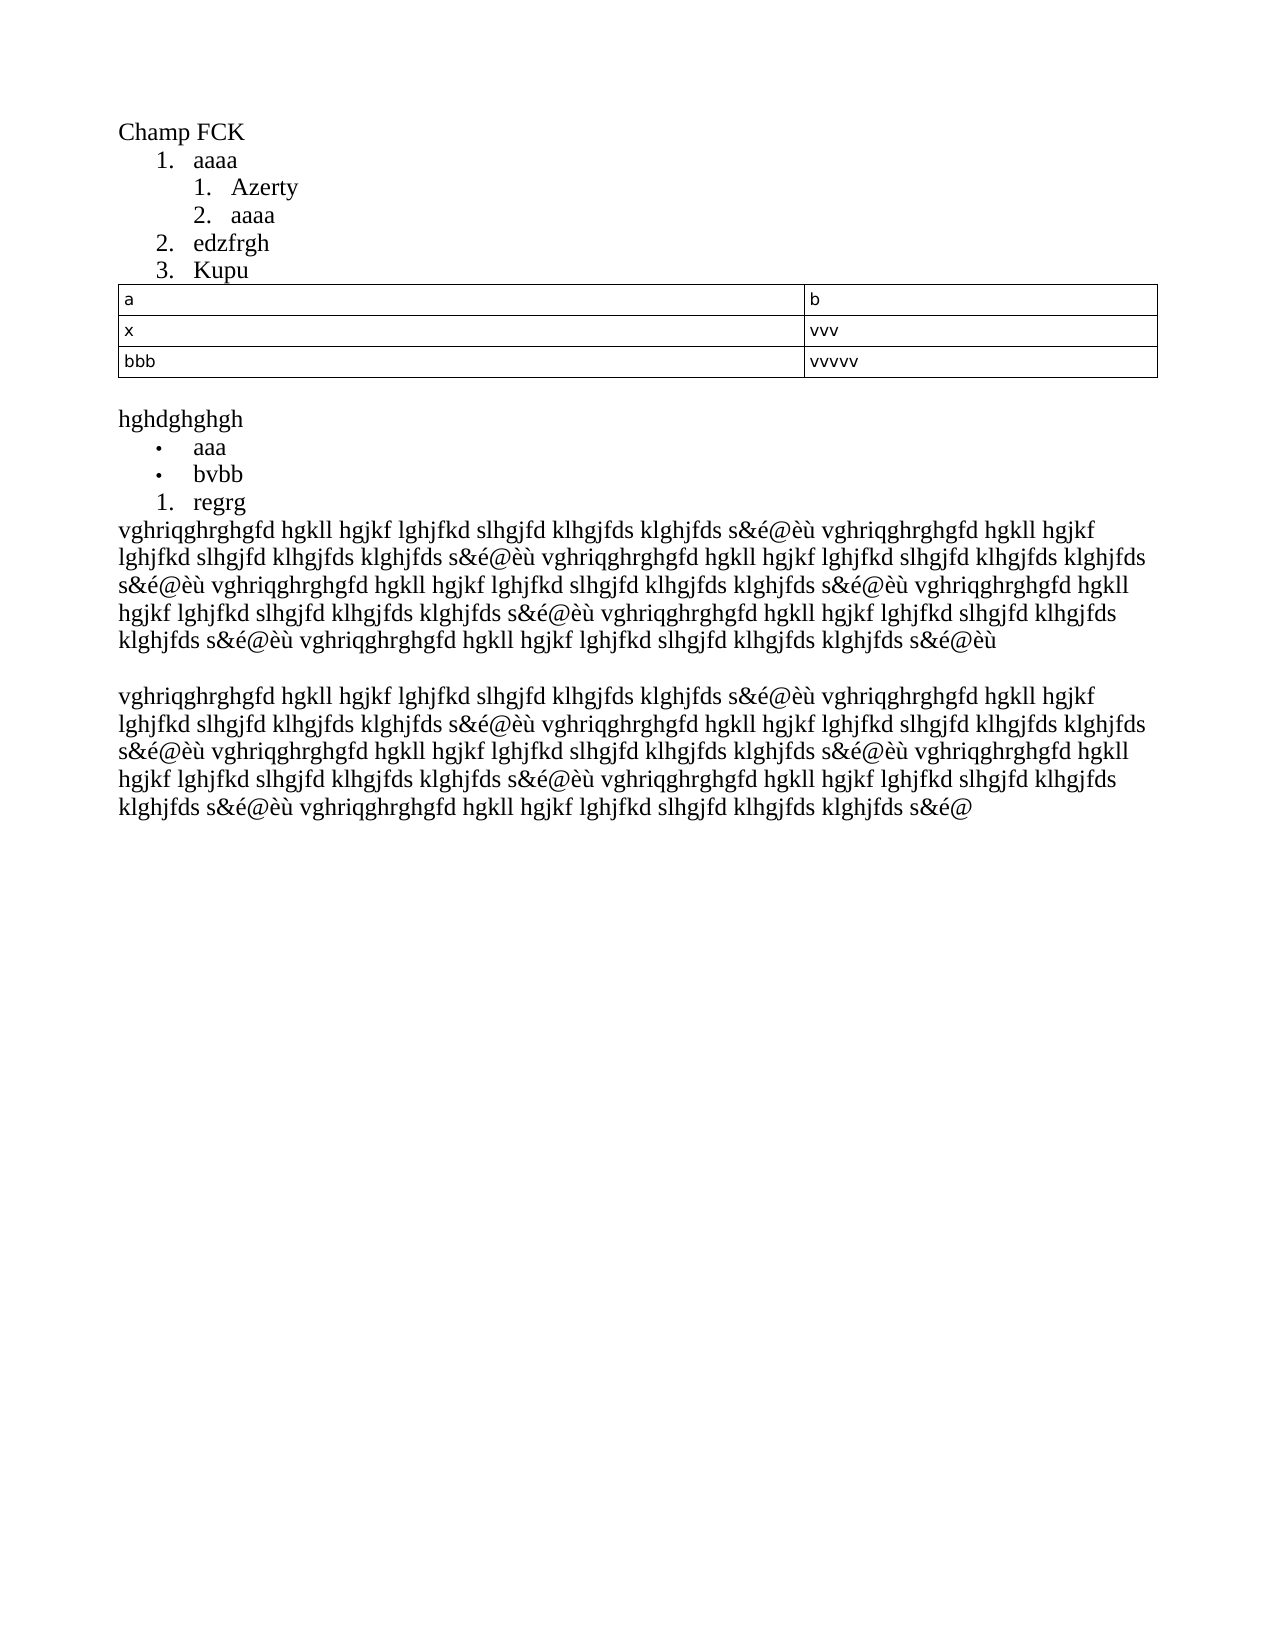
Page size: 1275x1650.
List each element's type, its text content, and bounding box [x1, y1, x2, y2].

table_cell vvvvv [805, 347, 1157, 377]
list Kupu [156, 257, 1157, 284]
text Champ FCK [118, 118, 1157, 146]
list edzfrgh [156, 229, 1157, 257]
list aaaa [156, 146, 1157, 173]
text vghriqghrghgfd hgkll hgjkf lghjfkd slhgjfd klhgjfds klghjfds s&é@èù vghriqghrghgfd hgkll hgjkf lghjfkd slhgjfd klhgjfds klghjfds s&é@èù vghriqghrghgfd hgkll hgjkf lghjfkd slhgjfd klhgjfds klghjfds s&é@èù vghriqghrghgfd hgkll hgjkf lghjfkd slhgjfd klhgjfds klghjfds s&é@èù vghriqghrghgfd hgkll hgjkf lghjfkd slhgjfd klhgjfds klghjfds s&é@èù vghriqghrghgfd hgkll hgjkf lghjfkd slhgjfd klhgjfds klghjfds s&é@èù vghriqghrghgfd hgkll hgjkf lghjfkd slhgjfd klhgjfds klghjfds s&é@èù [118, 516, 1157, 654]
table_cell bbb [119, 347, 804, 377]
list bvbb [156, 460, 1157, 488]
table_header a [119, 285, 804, 315]
list aaaa [193, 201, 1157, 229]
list Azerty [193, 173, 1157, 201]
table_header b [805, 285, 1157, 315]
list aaa [156, 433, 1157, 460]
table_cell x [119, 316, 804, 346]
text hghdghghgh [118, 405, 1157, 433]
table_cell vvv [805, 316, 1157, 346]
text vghriqghrghgfd hgkll hgjkf lghjfkd slhgjfd klhgjfds klghjfds s&é@èù vghriqghrghgfd hgkll hgjkf lghjfkd slhgjfd klhgjfds klghjfds s&é@èù vghriqghrghgfd hgkll hgjkf lghjfkd slhgjfd klhgjfds klghjfds s&é@èù vghriqghrghgfd hgkll hgjkf lghjfkd slhgjfd klhgjfds klghjfds s&é@èù vghriqghrghgfd hgkll hgjkf lghjfkd slhgjfd klhgjfds klghjfds s&é@èù vghriqghrghgfd hgkll hgjkf lghjfkd slhgjfd klhgjfds klghjfds s&é@èù vghriqghrghgfd hgkll hgjkf lghjfkd slhgjfd klhgjfds klghjfds s&é@ [118, 682, 1157, 821]
list regrg [156, 488, 1157, 516]
